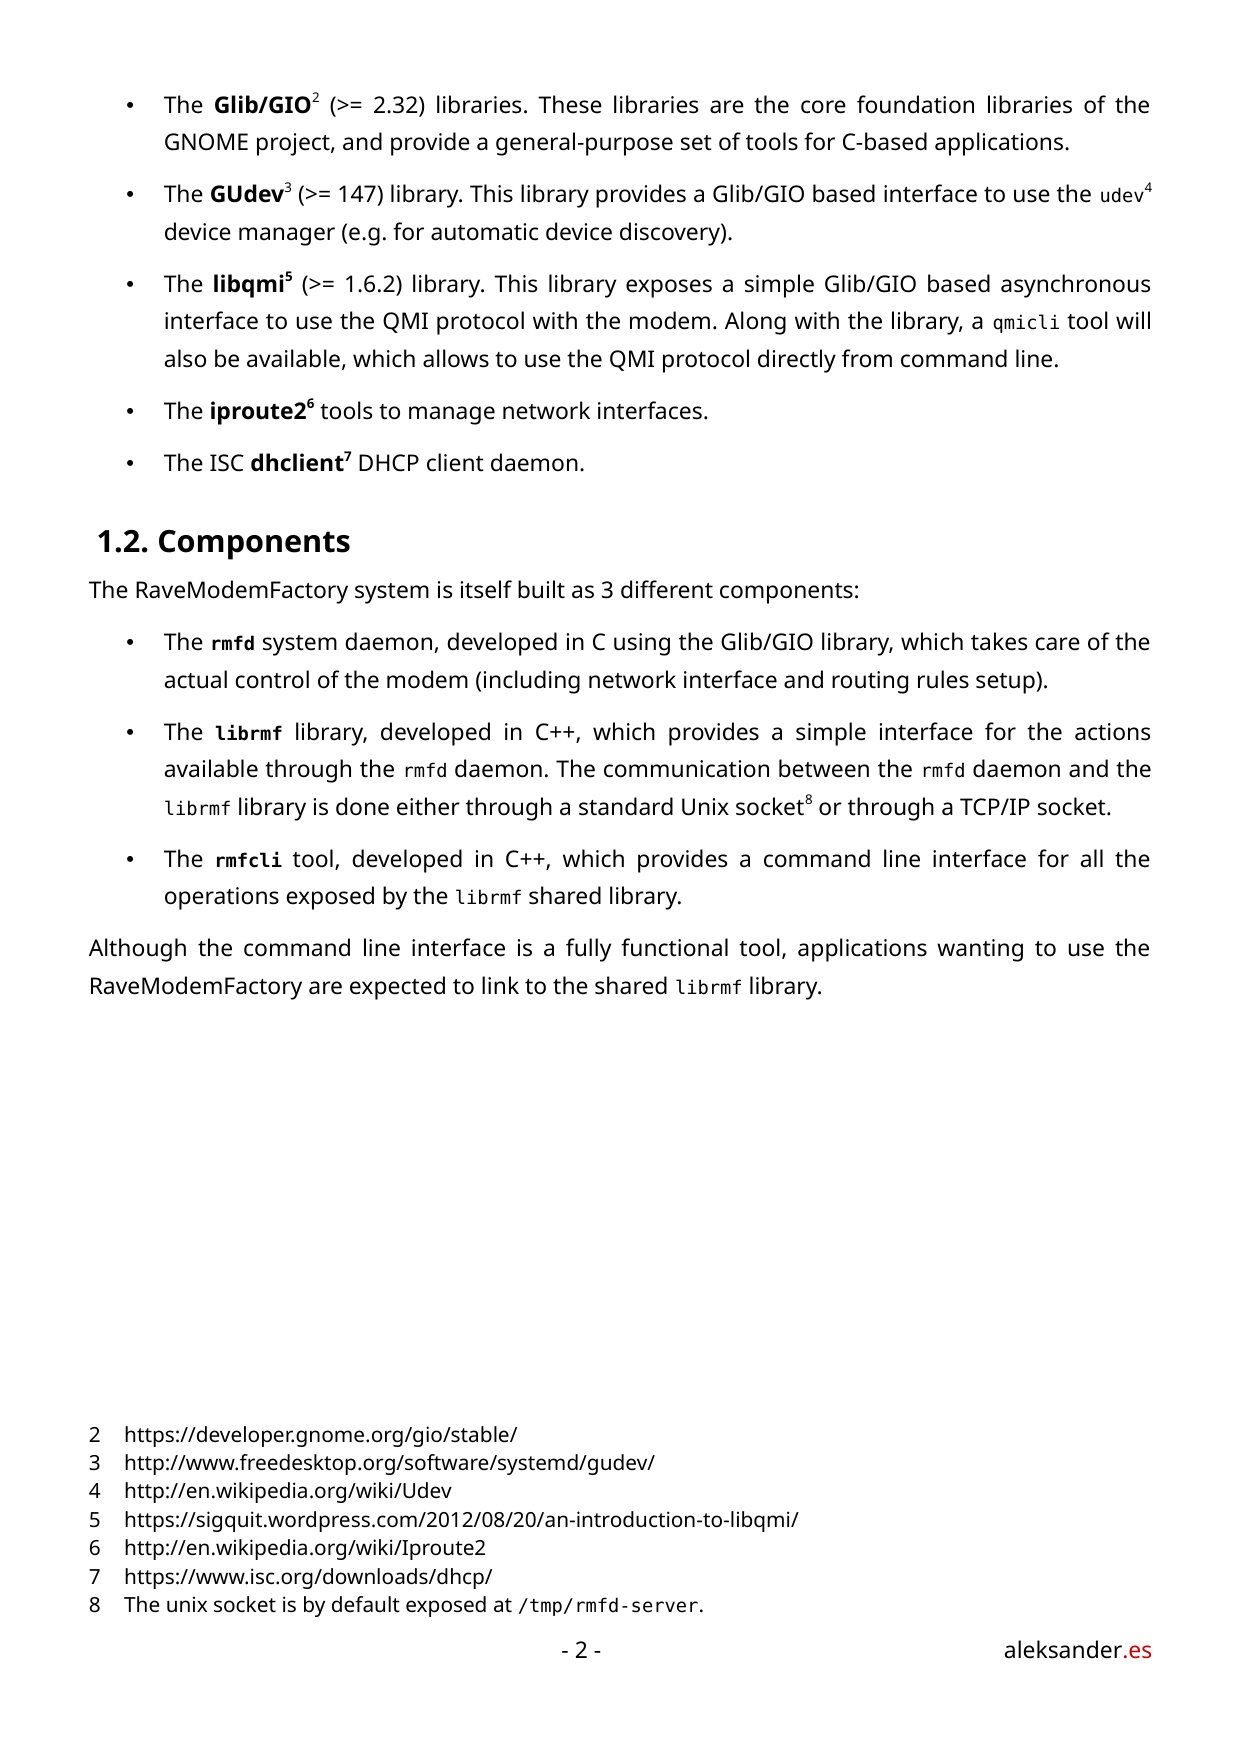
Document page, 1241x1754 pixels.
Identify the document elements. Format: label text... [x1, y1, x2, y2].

text Although the command line interface is a fully functional tool, applications wanting to use the RaveModemFactory are expected to link to the shared librmf library. [88, 932, 1152, 1001]
list http://en.wikipedia.org/wiki/Iproute2 [88, 1533, 1152, 1562]
list https://www.isc.org/downloads/dhcp/ [88, 1562, 1152, 1590]
list The librmf library, developed in C++, which provides a simple interface for the actions available through the rmfd daemon. The communication between the rmfd daemon and the librmf library is done either through a standard Unix socket or through a TCP/IP socket. [126, 716, 1152, 822]
list The iproute2 tools to manage network interfaces. [126, 395, 1152, 426]
list The Glib/GIO (>= 2.32) libraries. These libraries are the core foundation libraries of the GNOME project, and provide a general-purpose set of tools for C-based applications. [126, 88, 1152, 157]
subtitle Components [88, 520, 1152, 562]
list http://www.freedesktop.org/software/systemd/gudev/ [88, 1448, 1152, 1477]
list The unix socket is by default exposed at /tmp/rmfd-server. [88, 1590, 1152, 1619]
list https://developer.gnome.org/gio/stable/ [88, 1420, 1152, 1448]
list The GUdev (>= 147) library. This library provides a Glib/GIO based interface to use the udev device manager (e.g. for automatic device discovery). [126, 178, 1152, 247]
list The rmfcli tool, developed in C++, which provides a command line interface for all the operations exposed by the librmf shared library. [126, 843, 1152, 912]
list http://en.wikipedia.org/wiki/Udev [88, 1477, 1152, 1505]
list The ISC dhclient DHCP client daemon. [126, 447, 1152, 478]
text The RaveModemFactory system is itself built as 3 different components: [88, 574, 1152, 605]
list The rmfd system daemon, developed in C using the Glib/GIO library, which takes care of the actual control of the modem (including network interface and routing rules setup). [126, 626, 1152, 695]
list The libqmi (>= 1.6.2) library. This library exposes a simple Glib/GIO based asynchronous interface to use the QMI protocol with the modem. Along with the library, a qmicli tool will also be available, which allows to use the QMI protocol directly from command line. [126, 268, 1152, 374]
list https://sigquit.wordpress.com/2012/08/20/an-introduction-to-libqmi/ [88, 1505, 1152, 1533]
